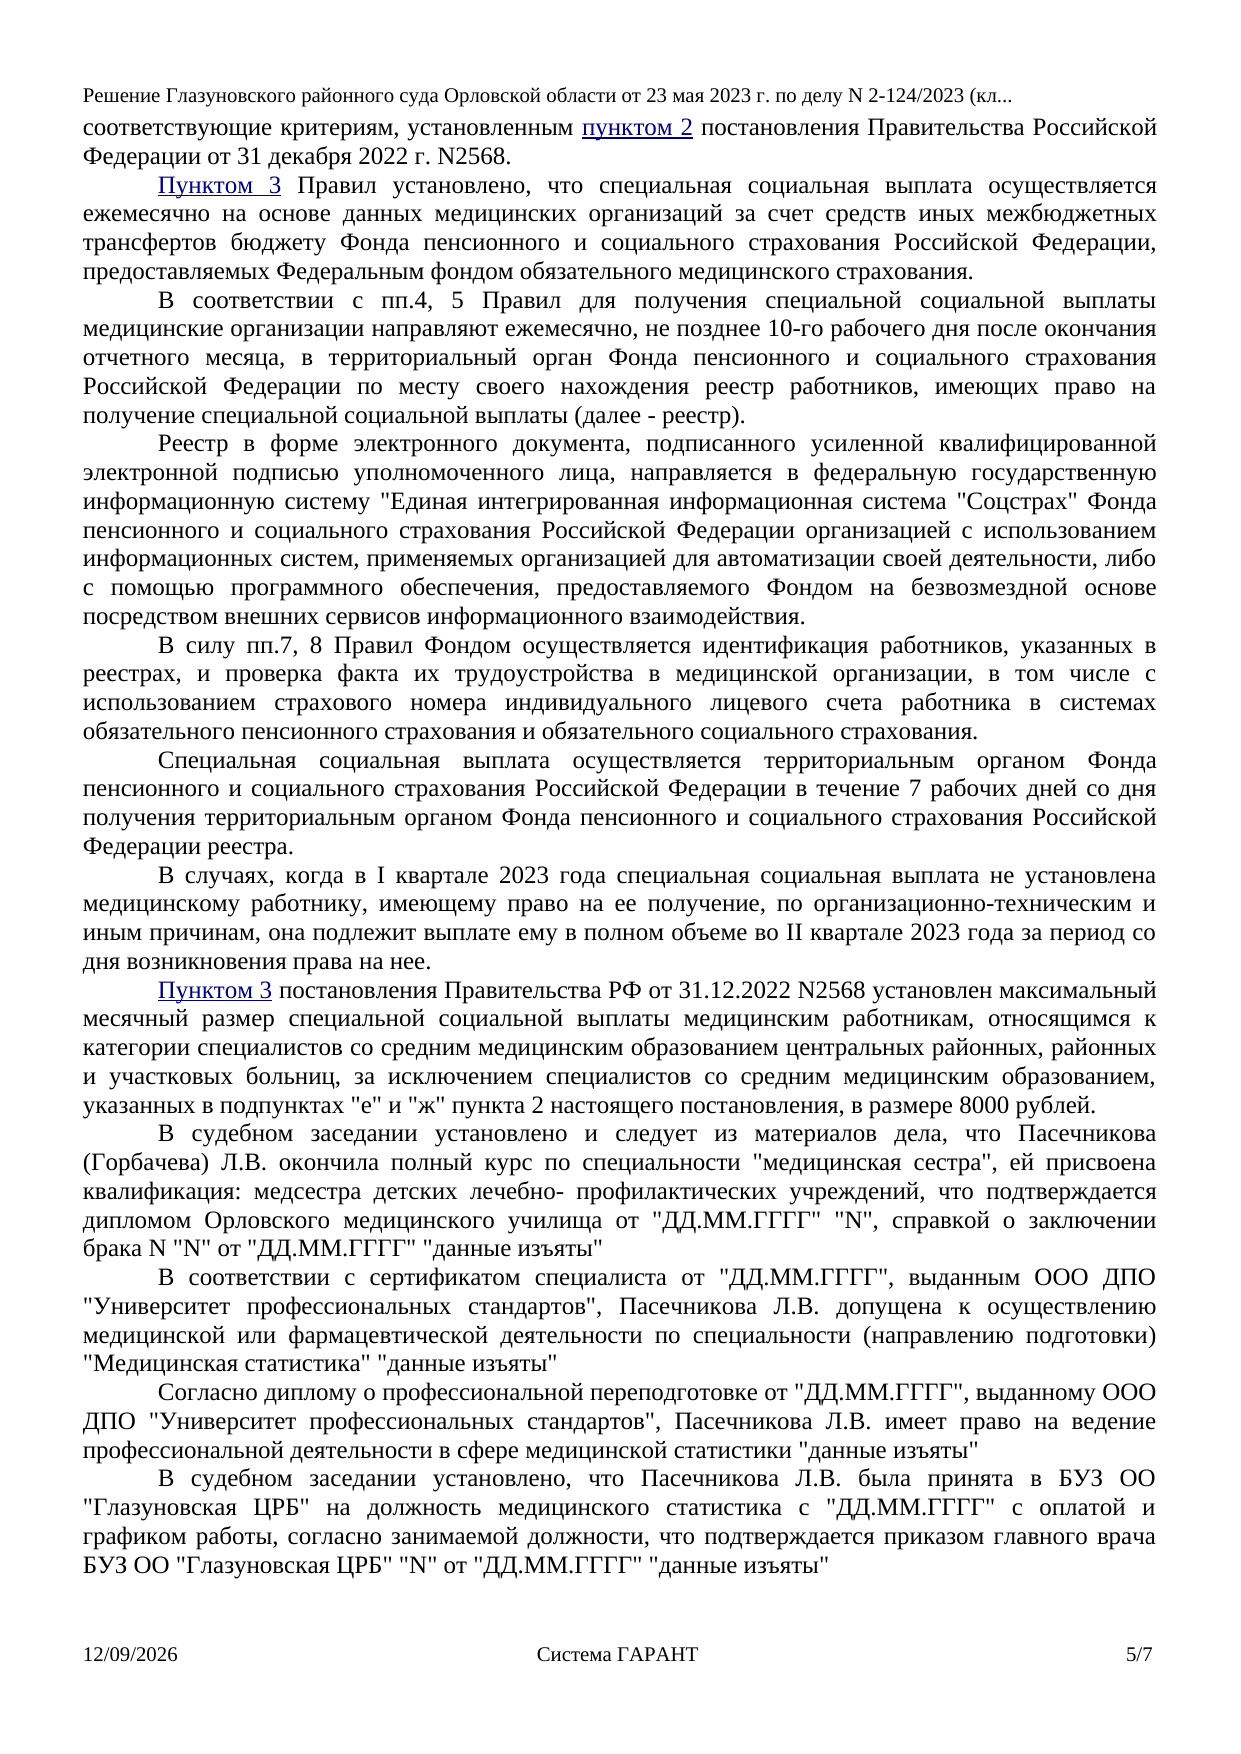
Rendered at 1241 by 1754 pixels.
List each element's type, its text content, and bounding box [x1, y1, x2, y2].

text В соответствии с пп.4, 5 Правил для получения специальной социальной выплаты медицинские организации направляют ежемесячно, не позднее 10-го рабочего дня после окончания отчетного месяца, в территориальный орган Фонда пенсионного и социального страхования Российской Федерации по месту своего нахождения реестр работников, имеющих право на получение специальной социальной выплаты (далее - реестр). [83, 285, 1157, 428]
text Пунктом 3 постановления Правительства РФ от 31.12.2022 N2568 установлен максимальный месячный размер специальной социальной выплаты медицинским работникам, относящимся к категории специалистов со средним медицинским образованием центральных районных, районных и участковых больниц, за исключением специалистов со средним медицинским образованием, указанных в подпунктах "е" и "ж" пункта 2 настоящего постановления, в размере 8000 рублей. [83, 975, 1157, 1118]
text В судебном заседании установлено, что Пасечникова Л.В. была принята в БУЗ ОО "Глазуновская ЦРБ" на должность медицинского статистика с "ДД.ММ.ГГГГ" с оплатой и графиком работы, согласно занимаемой должности, что подтверждается приказом главного врача БУЗ ОО "Глазуновская ЦРБ" "N" от "ДД.ММ.ГГГГ" "данные изъяты" [83, 1463, 1157, 1578]
text Пунктом 3 Правил установлено, что специальная социальная выплата осуществляется ежемесячно на основе данных медицинских организаций за счет средств иных межбюджетных трансфертов бюджету Фонда пенсионного и социального страхования Российской Федерации, предоставляемых Федеральным фондом обязательного медицинского страхования. [83, 170, 1157, 285]
text В судебном заседании установлено и следует из материалов дела, что Пасечникова (Горбачева) Л.В. окончила полный курс по специальности "медицинская сестра", ей присвоена квалификация: медсестра детских лечебно- профилактических учреждений, что подтверждается дипломом Орловского медицинского училища от "ДД.ММ.ГГГГ" "N", справкой о заключении брака N "N" от "ДД.ММ.ГГГГ" "данные изъяты" [83, 1118, 1157, 1262]
text В силу пп.7, 8 Правил Фондом осуществляется идентификация работников, указанных в реестрах, и проверка факта их трудоустройства в медицинской организации, в том числе с использованием страхового номера индивидуального лицевого счета работника в системах обязательного пенсионного страхования и обязательного социального страхования. [83, 630, 1157, 745]
text Согласно диплому о профессиональной переподготовке от "ДД.ММ.ГГГГ", выданному ООО ДПО "Университет профессиональных стандартов", Пасечникова Л.В. имеет право на ведение профессиональной деятельности в сфере медицинской статистики "данные изъяты" [83, 1377, 1157, 1463]
text соответствующие критериям, установленным пунктом 2 постановления Правительства Российской Федерации от 31 декабря 2022 г. N2568. [83, 112, 1157, 170]
text В соответствии с сертификатом специалиста от "ДД.ММ.ГГГГ", выданным ООО ДПО "Университет профессиональных стандартов", Пасечникова Л.В. допущена к осуществлению медицинской или фармацевтической деятельности по специальности (направлению подготовки) "Медицинская статистика" "данные изъяты" [83, 1262, 1157, 1377]
text Реестр в форме электронного документа, подписанного усиленной квалифицированной электронной подписью уполномоченного лица, направляется в федеральную государственную информационную систему "Единая интегрированная информационная система "Соцстрах" Фонда пенсионного и социального страхования Российской Федерации организацией с использованием информационных систем, применяемых организацией для автоматизации своей деятельности, либо с помощью программного обеспечения, предоставляемого Фондом на безвозмездной основе посредством внешних сервисов информационного взаимодействия. [83, 428, 1157, 630]
text Специальная социальная выплата осуществляется территориальным органом Фонда пенсионного и социального страхования Российской Федерации в течение 7 рабочих дней со дня получения территориальным органом Фонда пенсионного и социального страхования Российской Федерации реестра. [83, 745, 1157, 860]
text В случаях, когда в I квартале 2023 года специальная социальная выплата не установлена медицинскому работнику, имеющему право на ее получение, по организационно-техническим и иным причинам, она подлежит выплате ему в полном объеме во II квартале 2023 года за период со дня возникновения права на нее. [83, 860, 1157, 975]
